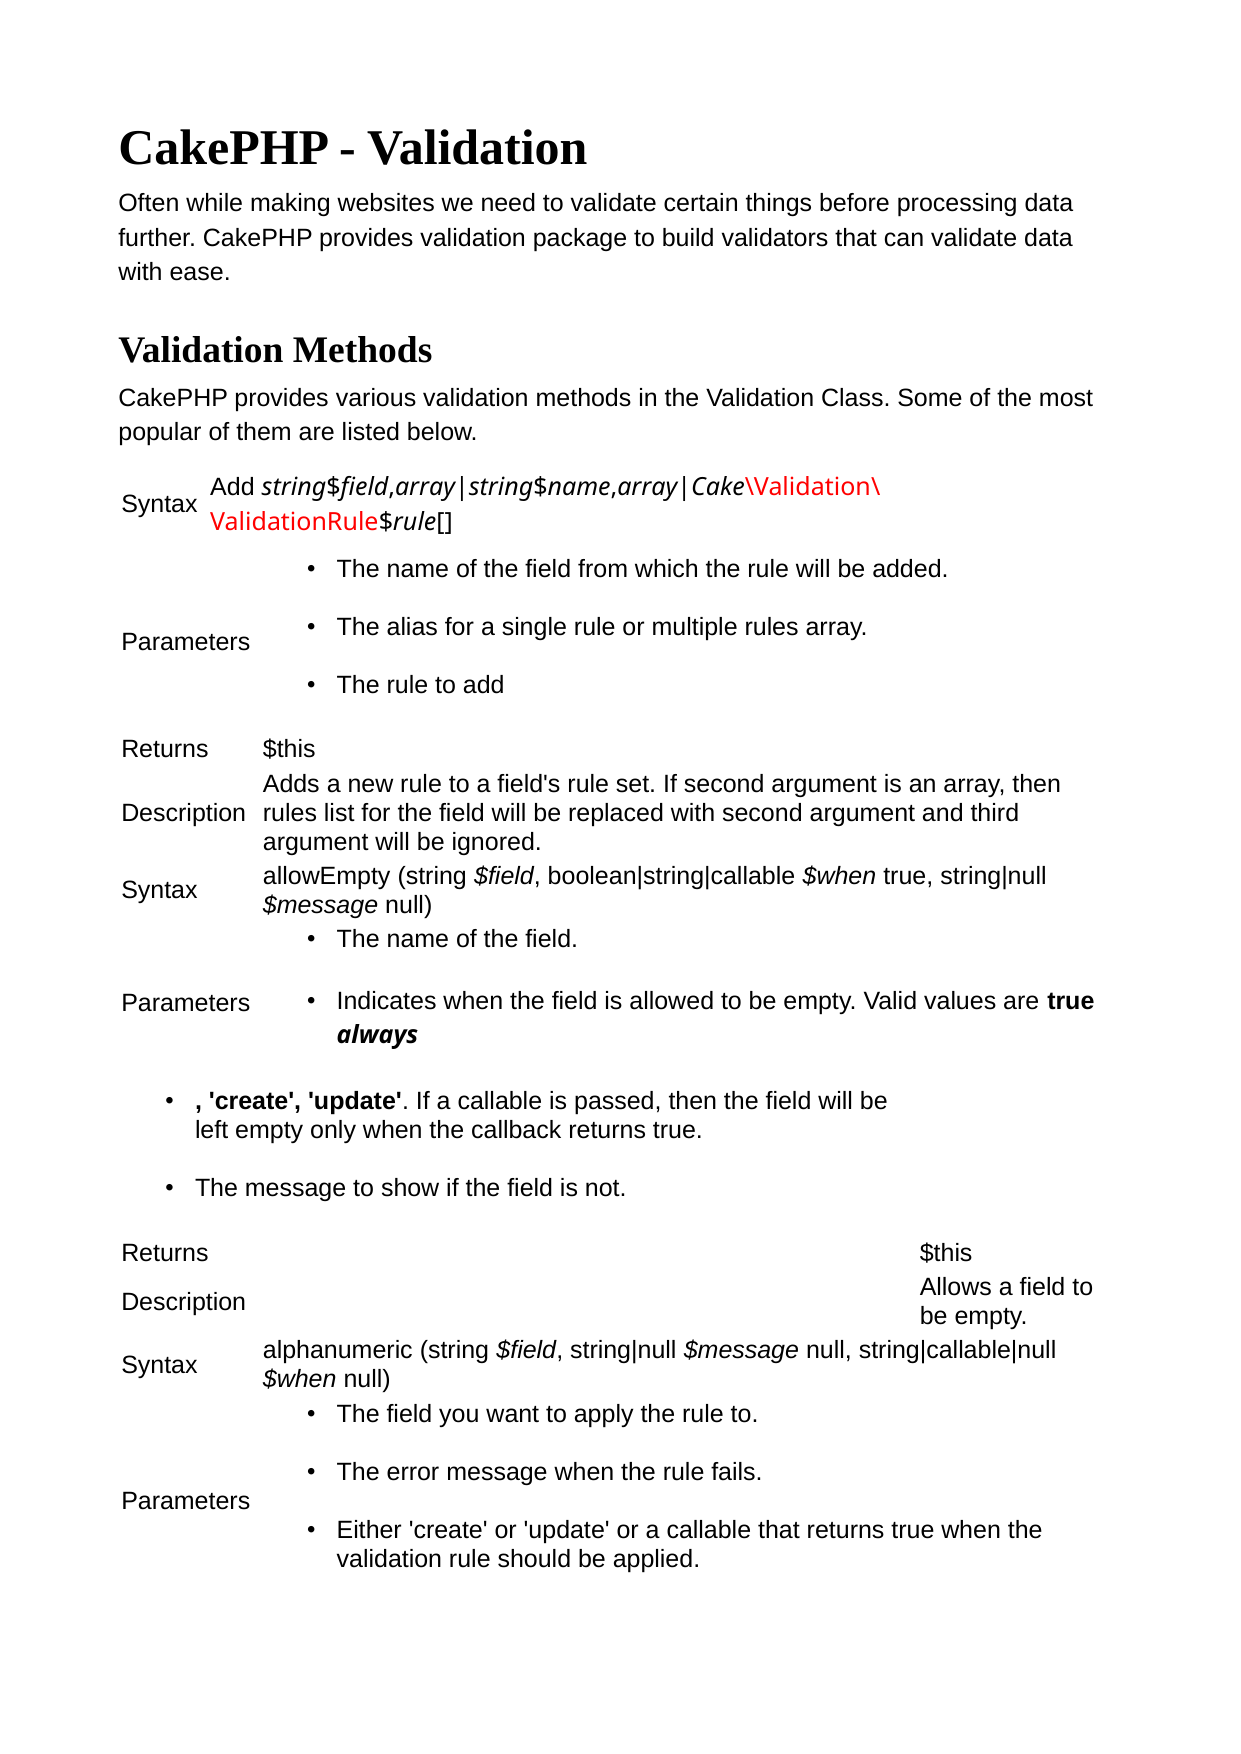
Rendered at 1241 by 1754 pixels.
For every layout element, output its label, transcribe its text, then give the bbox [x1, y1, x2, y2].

table_cell The name of the field from which the rule will be added. The alias for a single rule or multiple rules array. The rule to add [260, 551, 1122, 732]
subtitle CakePHP - Validation [118, 118, 1122, 176]
table_cell Parameters [118, 922, 260, 1083]
table_cell Returns [118, 1235, 917, 1269]
table_cell Description [118, 766, 260, 858]
table_header Syntax [118, 466, 207, 540]
table_header [917, 1083, 1122, 1234]
table_header , 'create', 'update'. If a callable is passed, then the field will be left empty only when the callback returns true. The message to show if the field is not. [118, 1083, 917, 1234]
table_header allowEmpty (string $field, boolean|string|callable $when true, string|null $message null) [260, 858, 1122, 922]
text Often while making websites we need to validate certain things before processing data further. CakePHP provides validation package to build validators that can validate data with ease. [118, 188, 1122, 286]
subtitle Validation Methods [118, 327, 1122, 370]
table_cell Returns [118, 732, 260, 766]
table_cell Adds a new rule to a field's rule set. If second argument is an array, then rules list for the field will be replaced with second argument and third argument will be ignored. [260, 766, 1122, 858]
table_cell $this [260, 732, 1122, 766]
table_header Syntax [118, 858, 260, 922]
table_header [260, 540, 1122, 551]
table_cell Parameters [118, 551, 260, 732]
text CakePHP provides various validation methods in the Validation Class. Some of the most popular of them are listed below. [118, 383, 1122, 446]
table_header [118, 540, 260, 551]
table_header alphanumeric (string $field, string|null $message null, string|callable|null $when null) [260, 1333, 1122, 1396]
table_cell $this [917, 1235, 1122, 1269]
table_cell The field you want to apply the rule to. The error message when the rule fails. Either 'create' or 'update' or a callable that returns true when the validation rule should be applied. [260, 1396, 1122, 1605]
table_cell Description [118, 1269, 917, 1332]
table_header Add string$field,array|string$name,array|Cake\Validation\ValidationRule$rule[] [207, 466, 1122, 540]
table_cell The name of the field. Indicates when the field is allowed to be empty. Valid values are true always [260, 922, 1122, 1083]
table_cell Allows a field to be empty. [917, 1269, 1122, 1332]
table_cell Parameters [118, 1396, 260, 1605]
table_header Syntax [118, 1333, 260, 1396]
